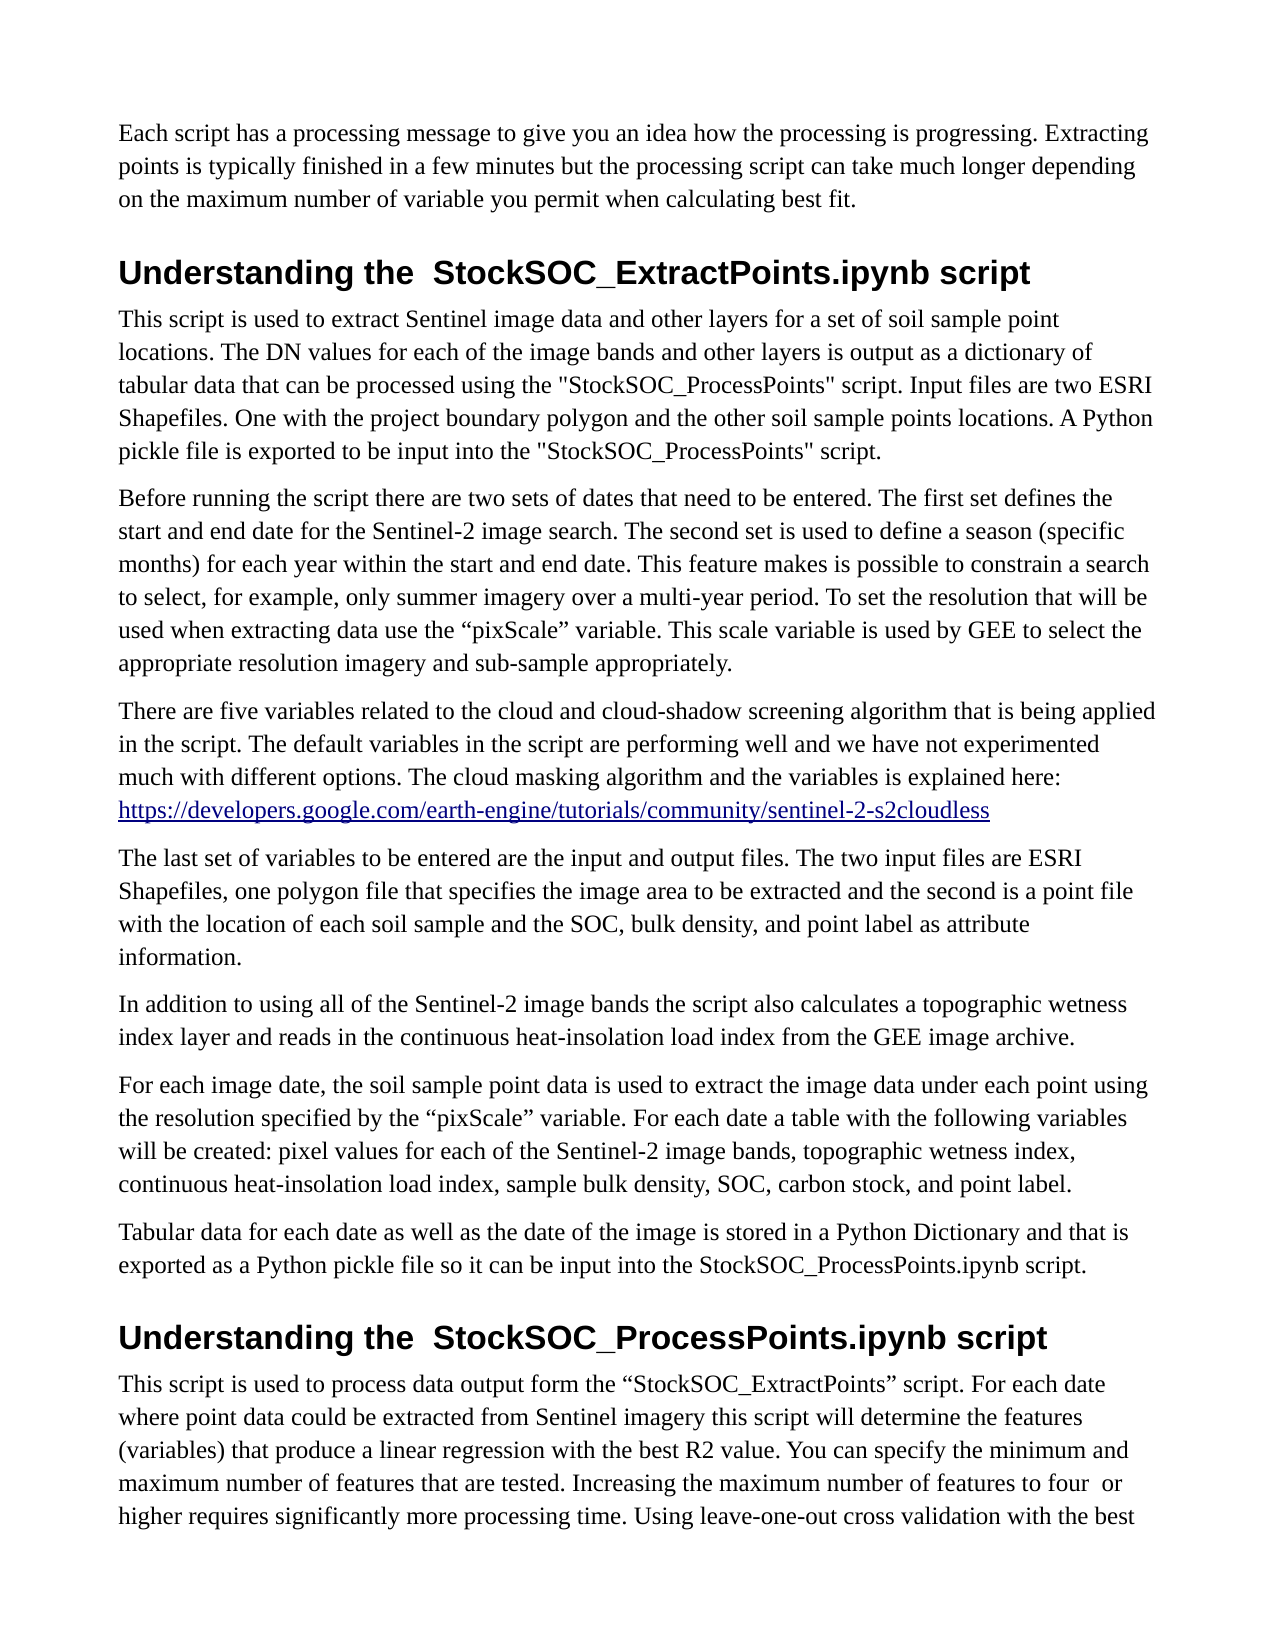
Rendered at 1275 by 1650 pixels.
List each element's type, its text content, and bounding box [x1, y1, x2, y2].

text This script is used to process data output form the “StockSOC_ExtractPoints” script. For each date where point data could be extracted from Sentinel imagery this script will determine the features (variables) that produce a linear regression with the best R2 value. You can specify the minimum and maximum number of features that are tested. Increasing the maximum number of features to four or higher requires significantly more processing time. Using leave-one-out cross validation with the best [118, 1369, 1157, 1530]
text Before running the script there are two sets of dates that need to be entered. The first set defines the start and end date for the Sentinel-2 image search. The second set is used to define a season (specific months) for each year within the start and end date. This feature makes is possible to constrain a search to select, for example, only summer imagery over a multi-year period. To set the resolution that will be used when extracting data use the “pixScale” variable. This scale variable is used by GEE to select the appropriate resolution imagery and sub-sample appropriately. [118, 483, 1157, 677]
text For each image date, the soil sample point data is used to extract the image data under each point using the resolution specified by the “pixScale” variable. For each date a table with the following variables will be created: pixel values for each of the Sentinel-2 image bands, topographic wetness index, continuous heat-insolation load index, sample bulk density, SOC, carbon stock, and point label. [118, 1070, 1157, 1198]
subtitle Understanding the StockSOC_ExtractPoints.ipynb script [118, 253, 1157, 291]
text There are five variables related to the cloud and cloud-shadow screening algorithm that is being applied in the script. The default variables in the script are performing well and we have not experimented much with different options. The cloud masking algorithm and the variables is explained here: https://developers.google.com/earth-engine/tutorials/community/sentinel-2-s2cloudless [118, 696, 1157, 824]
text The last set of variables to be entered are the input and output files. The two input files are ESRI Shapefiles, one polygon file that specifies the image area to be extracted and the second is a point file with the location of each soil sample and the SOC, bulk density, and point label as attribute information. [118, 843, 1157, 971]
text This script is used to extract Sentinel image data and other layers for a set of soil sample point locations. The DN values for each of the image bands and other layers is output as a dictionary of tabular data that can be processed using the "StockSOC_ProcessPoints" script. Input files are two ESRI Shapefiles. One with the project boundary polygon and the other soil sample points locations. A Python pickle file is exported to be input into the "StockSOC_ProcessPoints" script. [118, 304, 1157, 464]
subtitle Understanding the StockSOC_ProcessPoints.ipynb script [118, 1318, 1157, 1357]
text Each script has a processing message to give you an idea how the processing is progressing. Extracting points is typically finished in a few minutes but the processing script can take much longer depending on the maximum number of variable you permit when calculating best fit. [118, 118, 1157, 213]
text Tabular data for each date as well as the date of the image is stored in a Python Dictionary and that is exported as a Python pickle file so it can be input into the StockSOC_ProcessPoints.ipynb script. [118, 1217, 1157, 1278]
text In addition to using all of the Sentinel-2 image bands the script also calculates a topographic wetness index layer and reads in the continuous heat-insolation load index from the GEE image archive. [118, 989, 1157, 1051]
